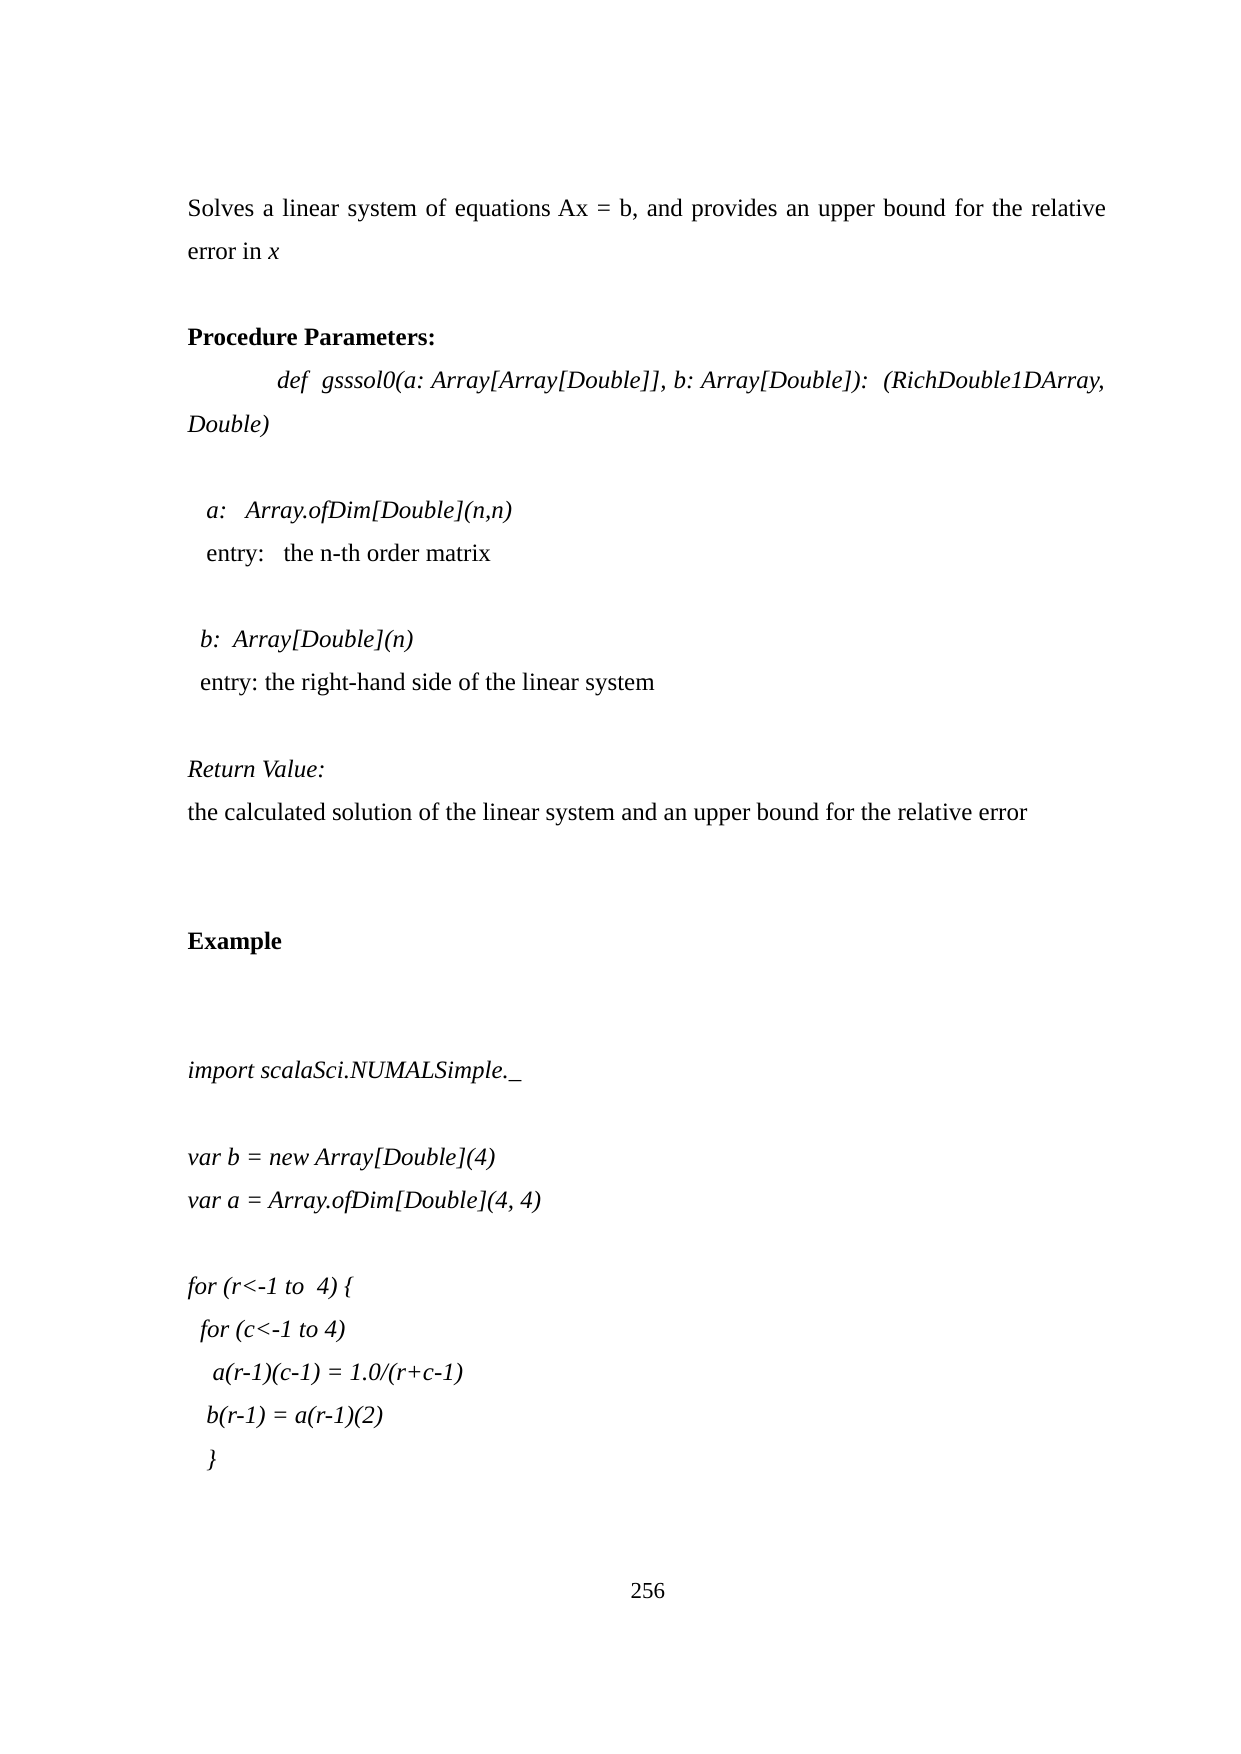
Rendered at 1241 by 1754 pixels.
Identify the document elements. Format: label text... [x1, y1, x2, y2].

text import scalaSci.NUMALSimple._ [187, 1056, 1108, 1084]
text a(r-1)(c-1) = 1.0/(r+c-1) [187, 1357, 1108, 1386]
text Procedure Parameters: [187, 322, 1108, 351]
text for (r<-1 to 4) { [187, 1271, 1108, 1300]
text entry: the n-th order matrix [187, 538, 1108, 567]
text Solves a linear system of equations Ax = b, and provides an upper bound for the relative error in x [187, 193, 1108, 265]
text var a = Array.ofDim[Double](4, 4) [187, 1185, 1108, 1214]
text Example [187, 926, 1108, 955]
text b(r-1) = a(r-1)(2) [187, 1401, 1108, 1429]
text } [187, 1444, 1108, 1472]
text Return Value: [187, 754, 1108, 782]
text entry: the right-hand side of the linear system [187, 667, 1108, 696]
text b: Array[Double](n) [187, 624, 1108, 653]
text def gsssol0(a: Array[Array[Double]], b: Array[Double]): (RichDouble1DArray, Double) [187, 366, 1108, 437]
text for (c<-1 to 4) [187, 1314, 1108, 1343]
text the calculated solution of the linear system and an upper bound for the relative error [187, 797, 1108, 826]
text var b = new Array[Double](4) [187, 1142, 1108, 1171]
text a: Array.ofDim[Double](n,n) [187, 495, 1108, 524]
